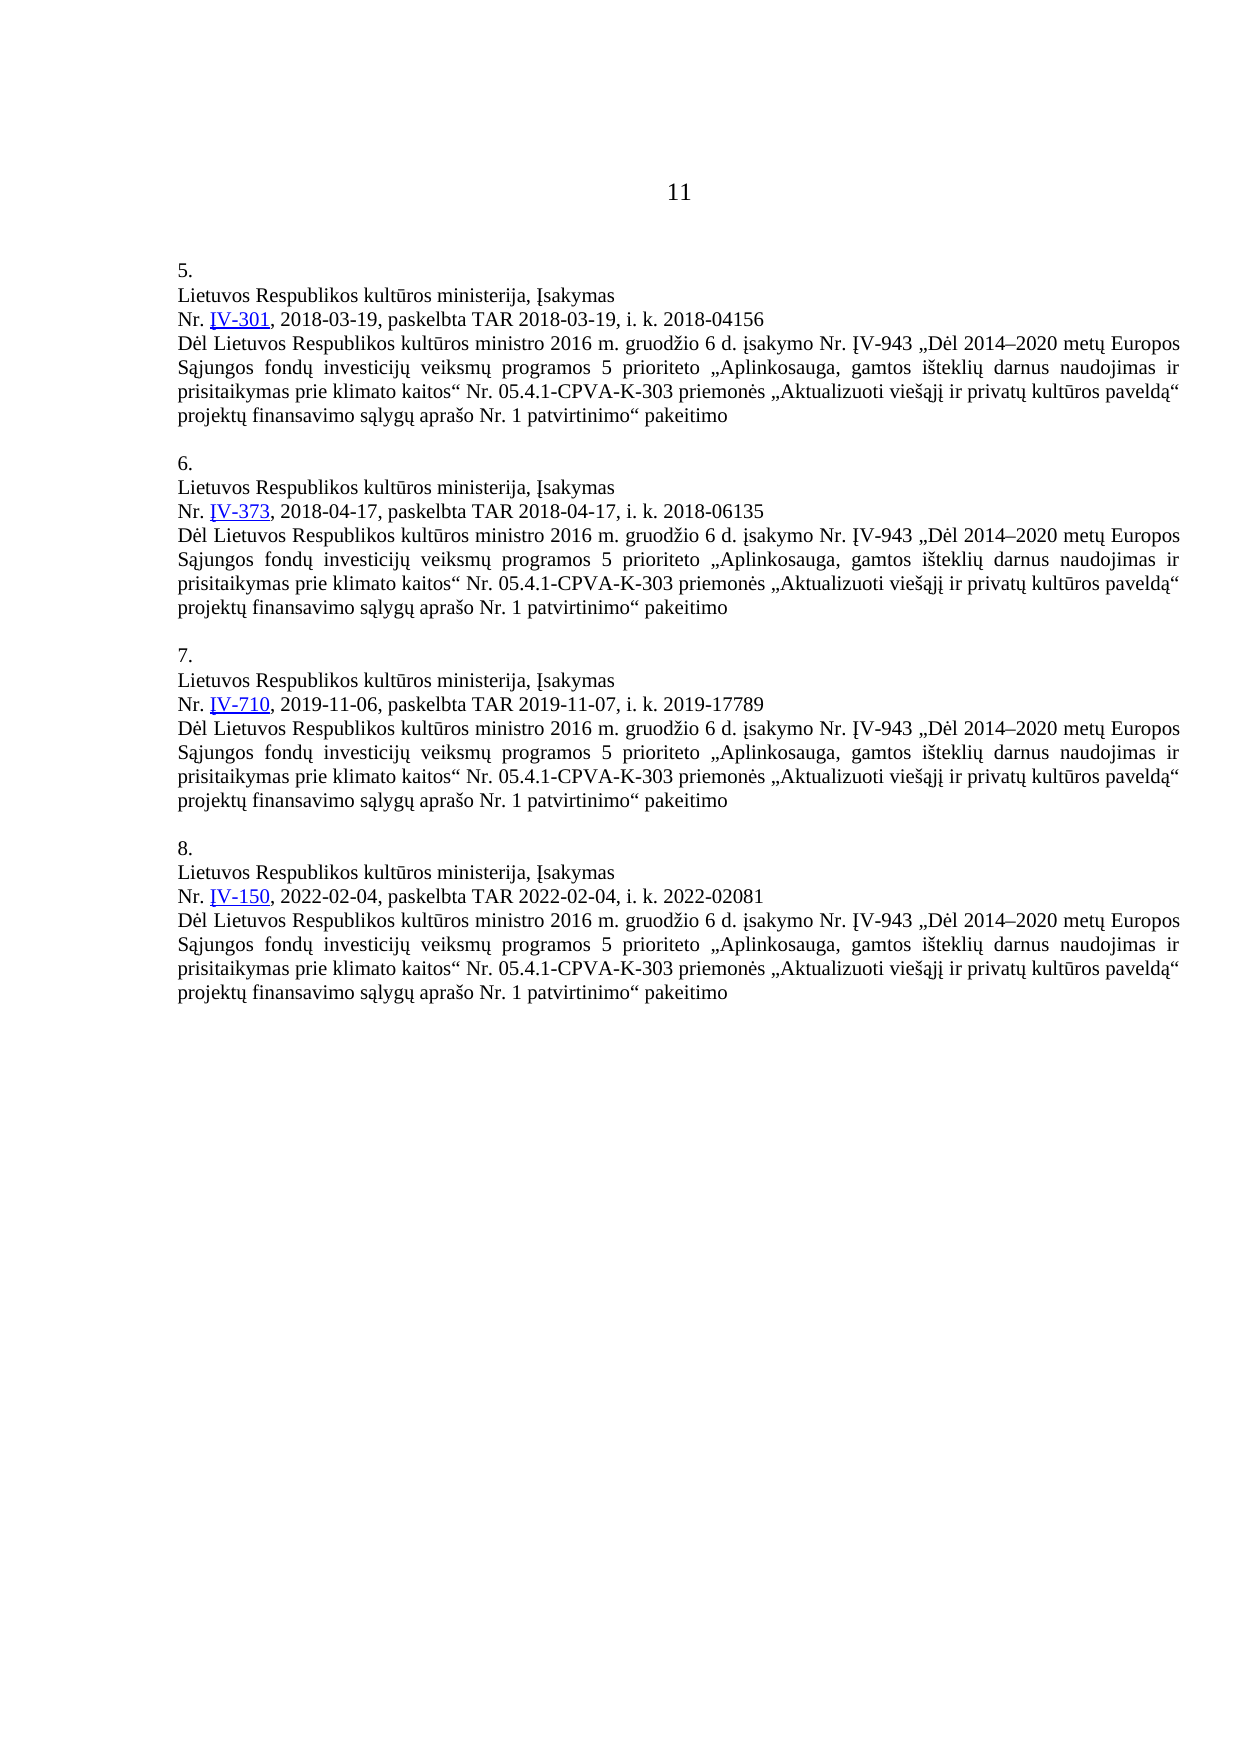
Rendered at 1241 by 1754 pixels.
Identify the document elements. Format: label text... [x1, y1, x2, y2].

text Lietuvos Respublikos kultūros ministerija, Įsakymas [177, 667, 1181, 692]
text Lietuvos Respublikos kultūros ministerija, Įsakymas [177, 475, 1181, 499]
text Dėl Lietuvos Respublikos kultūros ministro 2016 m. gruodžio 6 d. įsakymo Nr. ĮV-943 „Dėl 2014–2020 metų Europos Sąjungos fondų investicijų veiksmų programos 5 prioriteto „Aplinkosauga, gamtos išteklių darnus naudojimas ir prisitaikymas prie klimato kaitos“ Nr. 05.4.1-CPVA-K-303 priemonės „Aktualizuoti viešąjį ir privatų kultūros paveldą“ projektų finansavimo sąlygų aprašo Nr. 1 patvirtinimo“ pakeitimo [177, 331, 1181, 427]
text Lietuvos Respublikos kultūros ministerija, Įsakymas [177, 860, 1181, 884]
text 6. [177, 451, 1181, 475]
text 8. [177, 836, 1181, 860]
text 5. [177, 258, 1181, 282]
text Lietuvos Respublikos kultūros ministerija, Įsakymas [177, 282, 1181, 307]
text Dėl Lietuvos Respublikos kultūros ministro 2016 m. gruodžio 6 d. įsakymo Nr. ĮV-943 „Dėl 2014–2020 metų Europos Sąjungos fondų investicijų veiksmų programos 5 prioriteto „Aplinkosauga, gamtos išteklių darnus naudojimas ir prisitaikymas prie klimato kaitos“ Nr. 05.4.1-CPVA-K-303 priemonės „Aktualizuoti viešąjį ir privatų kultūros paveldą“ projektų finansavimo sąlygų aprašo Nr. 1 patvirtinimo“ pakeitimo [177, 908, 1181, 1004]
text 7. [177, 643, 1181, 667]
text Dėl Lietuvos Respublikos kultūros ministro 2016 m. gruodžio 6 d. įsakymo Nr. ĮV-943 „Dėl 2014–2020 metų Europos Sąjungos fondų investicijų veiksmų programos 5 prioriteto „Aplinkosauga, gamtos išteklių darnus naudojimas ir prisitaikymas prie klimato kaitos“ Nr. 05.4.1-CPVA-K-303 priemonės „Aktualizuoti viešąjį ir privatų kultūros paveldą“ projektų finansavimo sąlygų aprašo Nr. 1 patvirtinimo“ pakeitimo [177, 716, 1181, 812]
text Nr. ĮV-710, 2019-11-06, paskelbta TAR 2019-11-07, i. k. 2019-17789 [177, 692, 1181, 716]
text Nr. ĮV-150, 2022-02-04, paskelbta TAR 2022-02-04, i. k. 2022-02081 [177, 884, 1181, 908]
text Nr. ĮV-301, 2018-03-19, paskelbta TAR 2018-03-19, i. k. 2018-04156 [177, 307, 1181, 331]
text Dėl Lietuvos Respublikos kultūros ministro 2016 m. gruodžio 6 d. įsakymo Nr. ĮV-943 „Dėl 2014–2020 metų Europos Sąjungos fondų investicijų veiksmų programos 5 prioriteto „Aplinkosauga, gamtos išteklių darnus naudojimas ir prisitaikymas prie klimato kaitos“ Nr. 05.4.1-CPVA-K-303 priemonės „Aktualizuoti viešąjį ir privatų kultūros paveldą“ projektų finansavimo sąlygų aprašo Nr. 1 patvirtinimo“ pakeitimo [177, 523, 1181, 619]
text Nr. ĮV-373, 2018-04-17, paskelbta TAR 2018-04-17, i. k. 2018-06135 [177, 499, 1181, 523]
